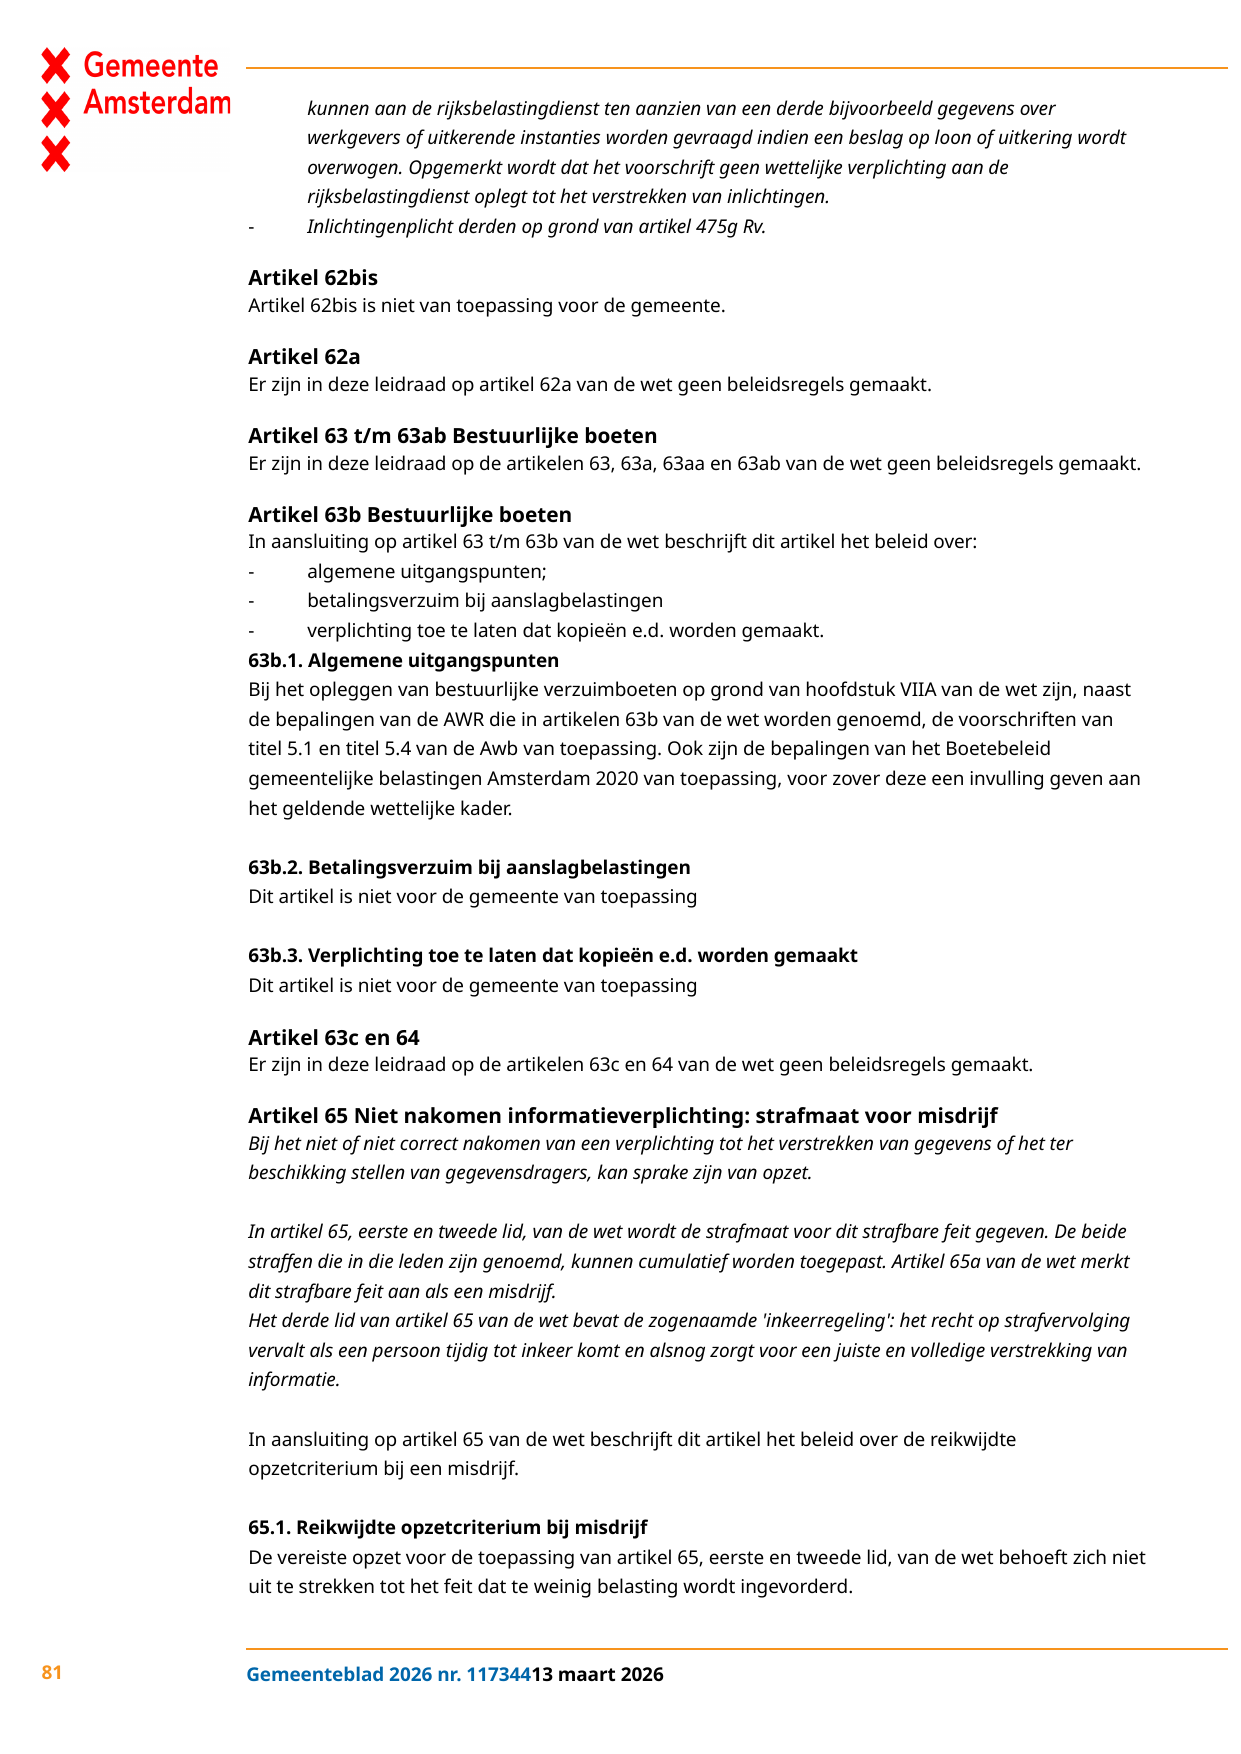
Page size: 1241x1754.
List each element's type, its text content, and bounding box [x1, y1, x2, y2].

list algemene uitgangspunten; [248, 558, 1152, 584]
list Inlichtingenplicht derden op grond van artikel 475g Rv. [248, 213, 1152, 239]
text In aansluiting op artikel 65 van de wet beschrijft dit artikel het beleid over de reikwijdte opzetcriterium bij een misdrijf. [248, 1426, 1152, 1481]
text In artikel 65, eerste en tweede lid, van de wet wordt de strafmaat voor dit strafbare feit gegeven. De beide straffen die in die leden zijn genoemd, kunnen cumulatief worden toegepast. Artikel 65a van de wet merkt dit strafbare feit aan als een misdrijf. [248, 1219, 1152, 1304]
text In aansluiting op artikel 63 t/m 63b van de wet beschrijft dit artikel het beleid over: [248, 528, 1152, 554]
list kunnen aan de rijksbelastingdienst ten aanzien van een derde bijvoorbeeld gegevens over werkgevers of uitkerende instanties worden gevraagd indien een beslag op loon of uitkering wordt overwogen. Opgemerkt wordt dat het voorschrift geen wettelijke verplichting aan de rijksbelastingdienst oplegt tot het verstrekken van inlichtingen. [248, 95, 1152, 209]
text Bij het opleggen van bestuurlijke verzuimboeten op grond van hoofdstuk VIIA van de wet zijn, naast de bepalingen van de AWR die in artikelen 63b van de wet worden genoemd, de voorschriften van titel 5.1 en titel 5.4 van de Awb van toepassing. Ook zijn de bepalingen van het Boetebeleid gemeentelijke belastingen Amsterdam 2020 van toepassing, voor zover deze een invulling geven aan het geldende wettelijke kader. [248, 676, 1152, 821]
list verplichting toe te laten dat kopieën e.d. worden gemaakt. [248, 617, 1152, 643]
text Er zijn in deze leidraad op de artikelen 63, 63a, 63aa en 63ab van de wet geen beleidsregels gemaakt. [248, 450, 1152, 475]
text Dit artikel is niet voor de gemeente van toepassing [248, 883, 1152, 909]
text Artikel 63c en 64 [248, 1023, 1152, 1051]
text Dit artikel is niet voor de gemeente van toepassing [248, 972, 1152, 998]
text De vereiste opzet voor de toepassing van artikel 65, eerste en tweede lid, van de wet behoeft zich niet uit te strekken tot het feit dat te weinig belasting wordt ingevorderd. [248, 1544, 1152, 1599]
text Artikel 63b Bestuurlijke boeten [248, 500, 1152, 528]
text Artikel 62bis is niet van toepassing voor de gemeente. [248, 292, 1152, 318]
text Artikel 62bis [248, 263, 1152, 292]
text Artikel 63 t/m 63ab Bestuurlijke boeten [248, 421, 1152, 450]
text 63b.1. Algemene uitgangspunten [248, 647, 1152, 673]
text Het derde lid van artikel 65 van de wet bevat de zogenaamde 'inkeerregeling': het recht op strafvervolging vervalt als een persoon tijdig tot inkeer komt en alsnog zorgt voor een juiste en volledige verstrekking van informatie. [248, 1307, 1152, 1392]
list betalingsverzuim bij aanslagbelastingen [248, 588, 1152, 613]
text Er zijn in deze leidraad op de artikelen 63c en 64 van de wet geen beleidsregels gemaakt. [248, 1051, 1152, 1077]
text 63b.2. Betalingsverzuim bij aanslagbelastingen [248, 854, 1152, 880]
text Bij het niet of niet correct nakomen van een verplichting tot het verstrekken van gegevens of het ter beschikking stellen van gegevensdragers, kan sprake zijn van opzet. [248, 1130, 1152, 1185]
text Artikel 62a [248, 342, 1152, 371]
text Er zijn in deze leidraad op artikel 62a van de wet geen beleidsregels gemaakt. [248, 371, 1152, 397]
text 65.1. Reikwijdte opzetcriterium bij misdrijf [248, 1514, 1152, 1540]
text 63b.3. Verplichting toe te laten dat kopieën e.d. worden gemaakt [248, 943, 1152, 968]
text Artikel 65 Niet nakomen informatieverplichting: strafmaat voor misdrijf [248, 1102, 1152, 1130]
picture [41, 47, 231, 172]
